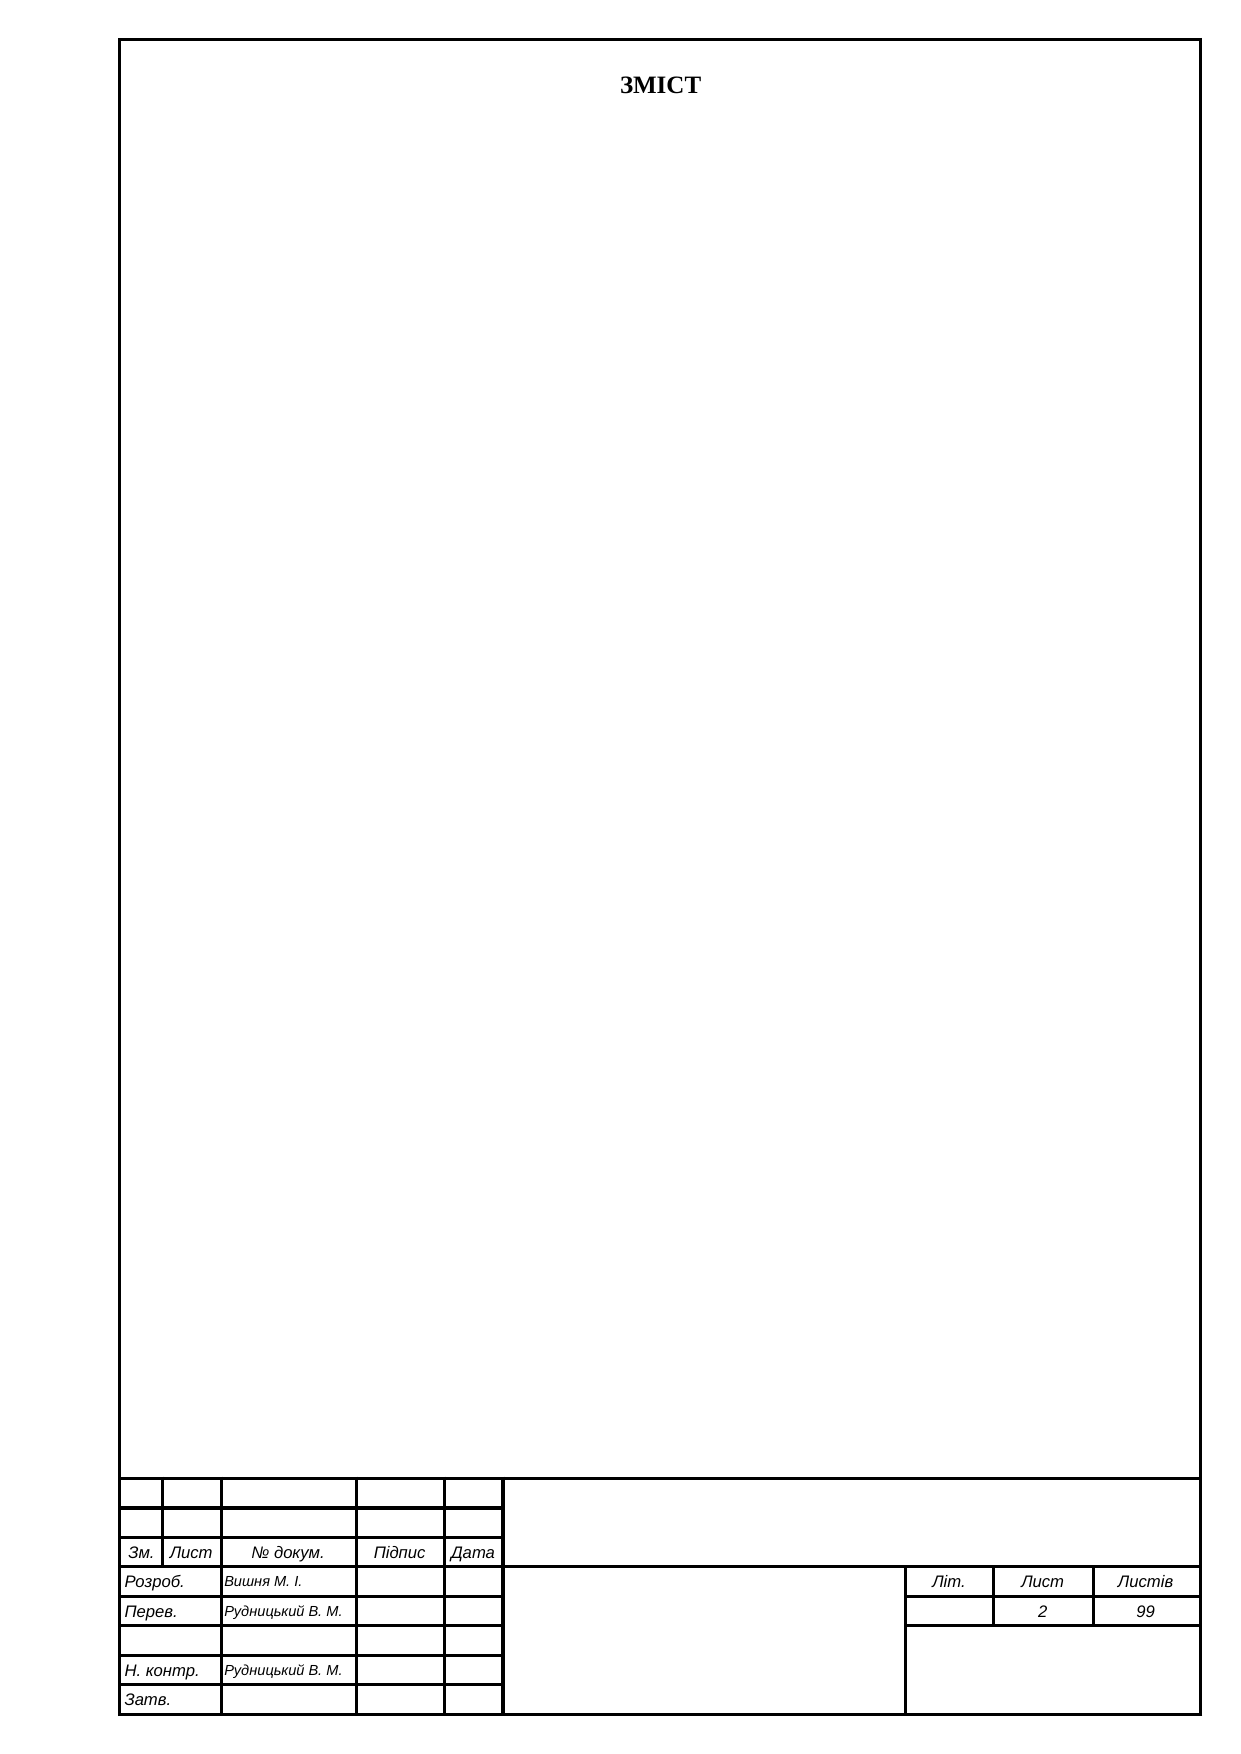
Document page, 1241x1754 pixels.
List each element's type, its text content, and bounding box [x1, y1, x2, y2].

text ЗМІСТ [151, 71, 1170, 99]
